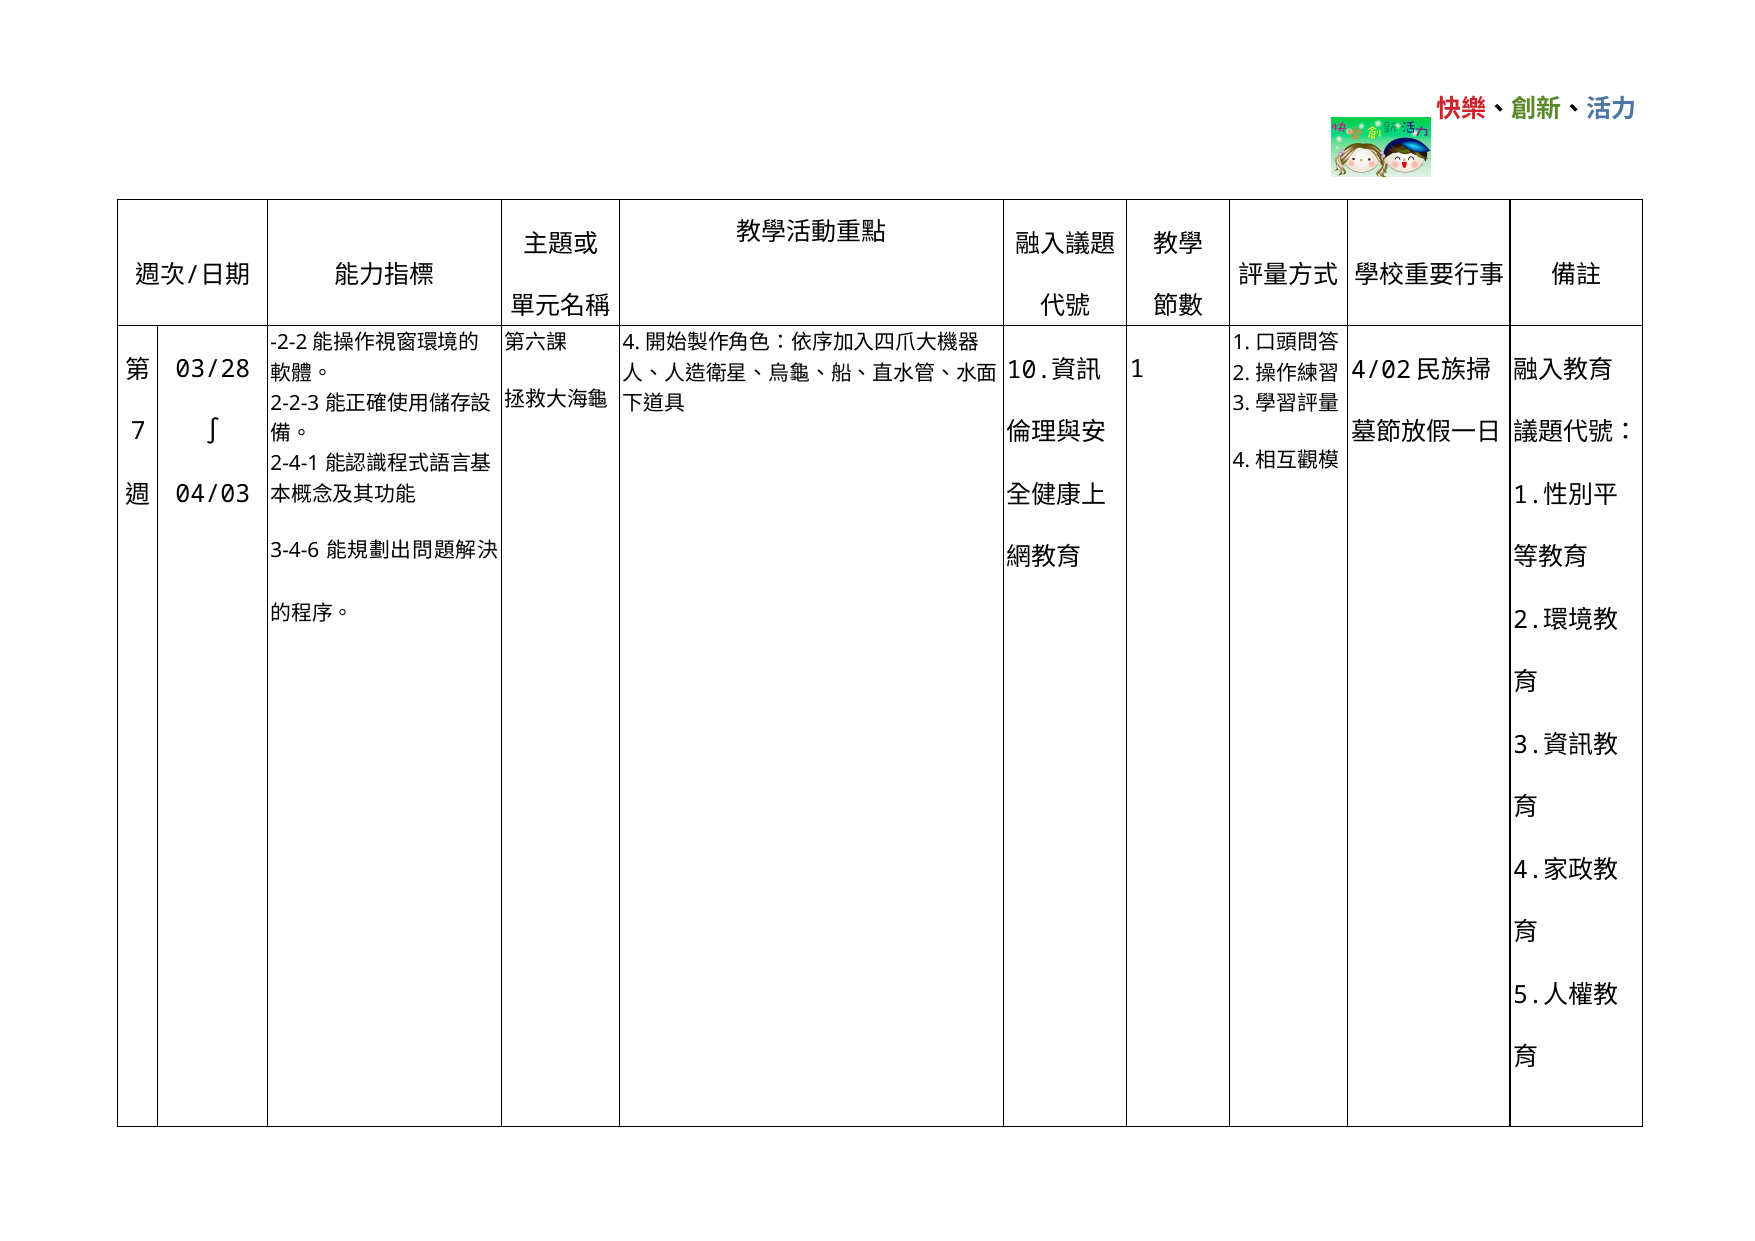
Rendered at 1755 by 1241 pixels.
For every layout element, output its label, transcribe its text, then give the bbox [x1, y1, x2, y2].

table_header 教學活動重點 [620, 200, 1003, 324]
table_cell 融入教育 議題代號： 1.性別平等教育 2.環境教育 3.資訊教育 4.家政教育 5.人權教育 [1511, 326, 1642, 1126]
table_header 學校重要行事 [1348, 200, 1509, 324]
table_cell 第六課 拯救大海龜 [502, 326, 619, 1126]
table_header 評量方式 [1230, 200, 1347, 324]
table_cell 4/02民族掃墓節放假一日 [1348, 326, 1509, 1126]
table_header 教學 節數 [1127, 200, 1229, 324]
table_header 備註 [1511, 200, 1642, 324]
table_cell -2-2 能操作視窗環境的軟體。 2-2-3 能正確使用儲存設備。 2-4-1 能認識程式語言基本概念及其功能 3-4-6 能規劃出問題解決的程序。 [268, 326, 501, 1126]
table_cell 03/28 ∫ 04/03 [158, 326, 267, 1126]
table_cell 1. 口頭問答 2. 操作練習 3. 學習評量 4. 相互觀模 [1230, 326, 1347, 1126]
table_header 主題或 單元名稱 [502, 200, 619, 324]
table_header 能力指標 [268, 200, 501, 324]
table_cell 4. 開始製作角色：依序加入四爪大機器人、人造衛星、烏龜、船、直水管、水面下道具 [620, 326, 1003, 1126]
table_cell 第 7 週 [118, 326, 157, 1126]
table_header 週次/日期 [118, 200, 267, 324]
table_cell 1 [1127, 326, 1229, 1126]
table_cell 10.資訊倫理與安全健康上網教育 [1004, 326, 1126, 1126]
table_header 融入議題 代號 [1004, 200, 1126, 324]
